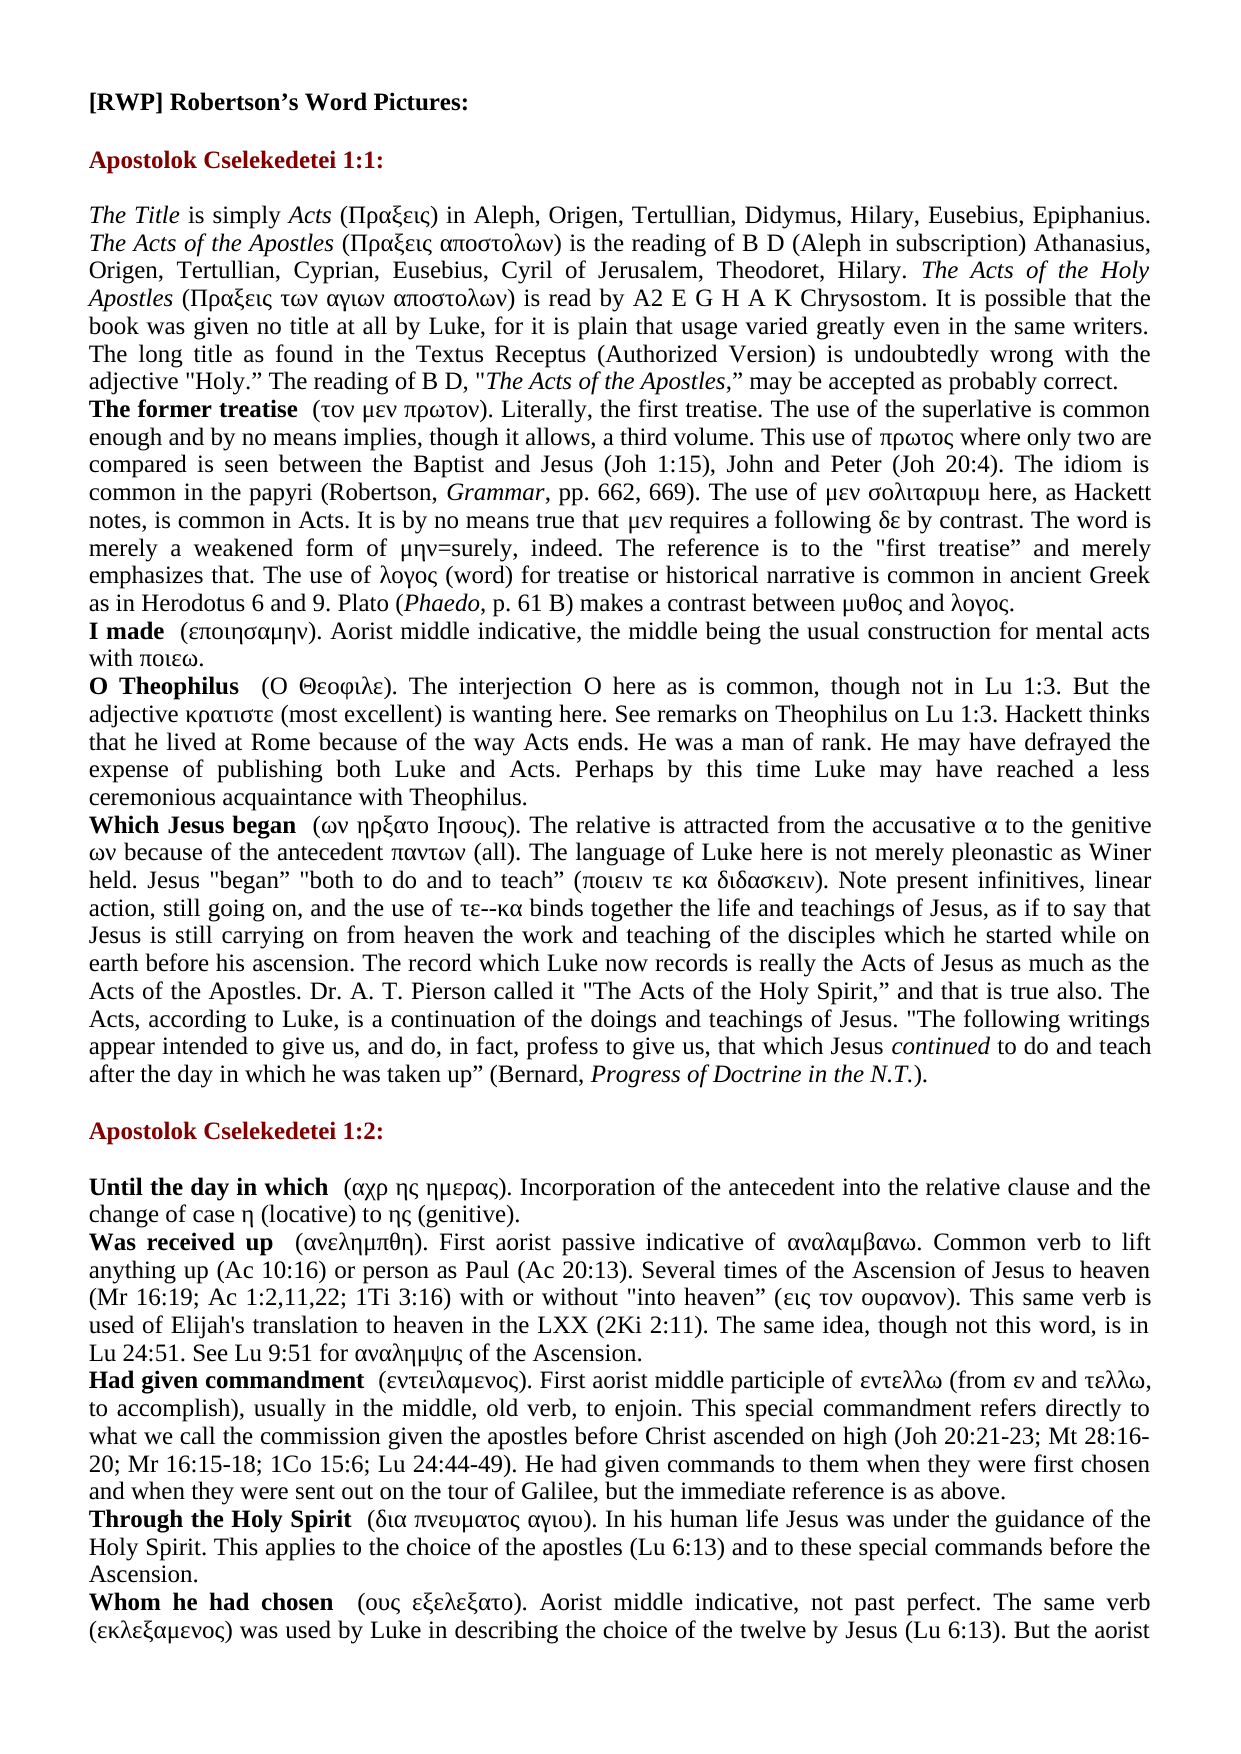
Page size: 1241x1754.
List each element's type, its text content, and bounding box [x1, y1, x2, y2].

text Apostolok Cselekedetei 1:2: [88, 1117, 1152, 1145]
text O Theophilus (Ο Θεοφιλε). The interjection Ο here as is common, though not in Lu 1:3. But the adjective κρατιστε (most excellent) is wanting here. See remarks on Theophilus on Lu 1:3. Hackett thinks that he lived at Rome because of the way Acts ends. He was a man of rank. He may have defrayed the expense of publishing both Luke and Acts. Perhaps by this time Luke may have reached a less ceremonious acquaintance with Theophilus. [88, 672, 1152, 811]
text Whom he had chosen (ους εξελεξατο). Aorist middle indicative, not past perfect. The same verb (εκλεξαμενος) was used by Luke in describing the choice of the twelve by Jesus (Lu 6:13). But the aorist [88, 1588, 1152, 1644]
text Apostolok Cselekedetei 1:1: [88, 146, 1152, 173]
text Was received up (ανελημπθη). First aorist passive indicative of αναλαμβανω. Common verb to lift anything up (Ac 10:16) or person as Paul (Ac 20:13). Several times of the Ascension of Jesus to heaven (Mr 16:19; Ac 1:2,11,22; 1Ti 3:16) with or without "into heaven” (εις τον ουρανον). This same verb is used of Elijah's translation to heaven in the LXX (2Ki 2:11). The same idea, though not this word, is in Lu 24:51. See Lu 9:51 for αναλημψις of the Ascension. [88, 1228, 1152, 1367]
text Through the Holy Spirit (δια πνευματος αγιου). In his human life Jesus was under the guidance of the Holy Spirit. This applies to the choice of the apostles (Lu 6:13) and to these special commands before the Ascension. [88, 1505, 1152, 1588]
text I made (εποιησαμην). Aorist middle indicative, the middle being the usual construction for mental acts with ποιεω. [88, 617, 1152, 672]
text Had given commandment (εντειλαμενος). First aorist middle participle of εντελλω (from εν and τελλω, to accomplish), usually in the middle, old verb, to enjoin. This special commandment refers directly to what we call the commission given the apostles before Christ ascended on high (Joh 20:21-23; Mt 28:16-20; Mr 16:15-18; 1Co 15:6; Lu 24:44-49). He had given commands to them when they were first chosen and when they were sent out on the tour of Galilee, but the immediate reference is as above. [88, 1367, 1152, 1505]
text Until the day in which (αχρ ης ημερας). Incorporation of the antecedent into the relative clause and the change of case η (locative) to ης (genitive). [88, 1173, 1152, 1228]
text The former treatise (τον μεν πρωτον). Literally, the first treatise. The use of the superlative is common enough and by no means implies, though it allows, a third volume. This use of πρωτος where only two are compared is seen between the Baptist and Jesus (Joh 1:15), John and Peter (Joh 20:4). The idiom is common in the papyri (Robertson, Grammar, pp. 662, 669). The use of μεν σολιταριυμ here, as Hackett notes, is common in Acts. It is by no means true that μεν requires a following δε by contrast. The word is merely a weakened form of μην=surely, indeed. The reference is to the "first treatise” and merely emphasizes that. The use of λογος (word) for treatise or historical narrative is common in ancient Greek as in Herodotus 6 and 9. Plato (Phaedo, p. 61 B) makes a contrast between μυθος and λογος. [88, 395, 1152, 617]
text [RWP] Robertson’s Word Pictures: [88, 88, 1152, 116]
text Which Jesus began (ων ηρξατο Ιησους). The relative is attracted from the accusative α to the genitive ων because of the antecedent παντων (all). The language of Luke here is not merely pleonastic as Winer held. Jesus "began” "both to do and to teach” (ποιειν τε κα διδασκειν). Note present infinitives, linear action, still going on, and the use of τε--κα binds together the life and teachings of Jesus, as if to say that Jesus is still carrying on from heaven the work and teaching of the disciples which he started while on earth before his ascension. The record which Luke now records is really the Acts of Jesus as much as the Acts of the Apostles. Dr. A. T. Pierson called it "The Acts of the Holy Spirit,” and that is true also. The Acts, according to Luke, is a continuation of the doings and teachings of Jesus. "The following writings appear intended to give us, and do, in fact, profess to give us, that which Jesus continued to do and teach after the day in which he was taken up” (Bernard, Progress of Doctrine in the N.T.). [88, 811, 1152, 1088]
text The Title is simply Acts (Πραξεις) in Aleph, Origen, Tertullian, Didymus, Hilary, Eusebius, Epiphanius. The Acts of the Apostles (Πραξεις αποστολων) is the reading of B D (Aleph in subscription) Athanasius, Origen, Tertullian, Cyprian, Eusebius, Cyril of Jerusalem, Theodoret, Hilary. The Acts of the Holy Apostles (Πραξεις των αγιων αποστολων) is read by A2 E G H A K Chrysostom. It is possible that the book was given no title at all by Luke, for it is plain that usage varied greatly even in the same writers. The long title as found in the Textus Receptus (Authorized Version) is undoubtedly wrong with the adjective "Holy.” The reading of B D, "The Acts of the Apostles,” may be accepted as probably correct. [88, 201, 1152, 395]
